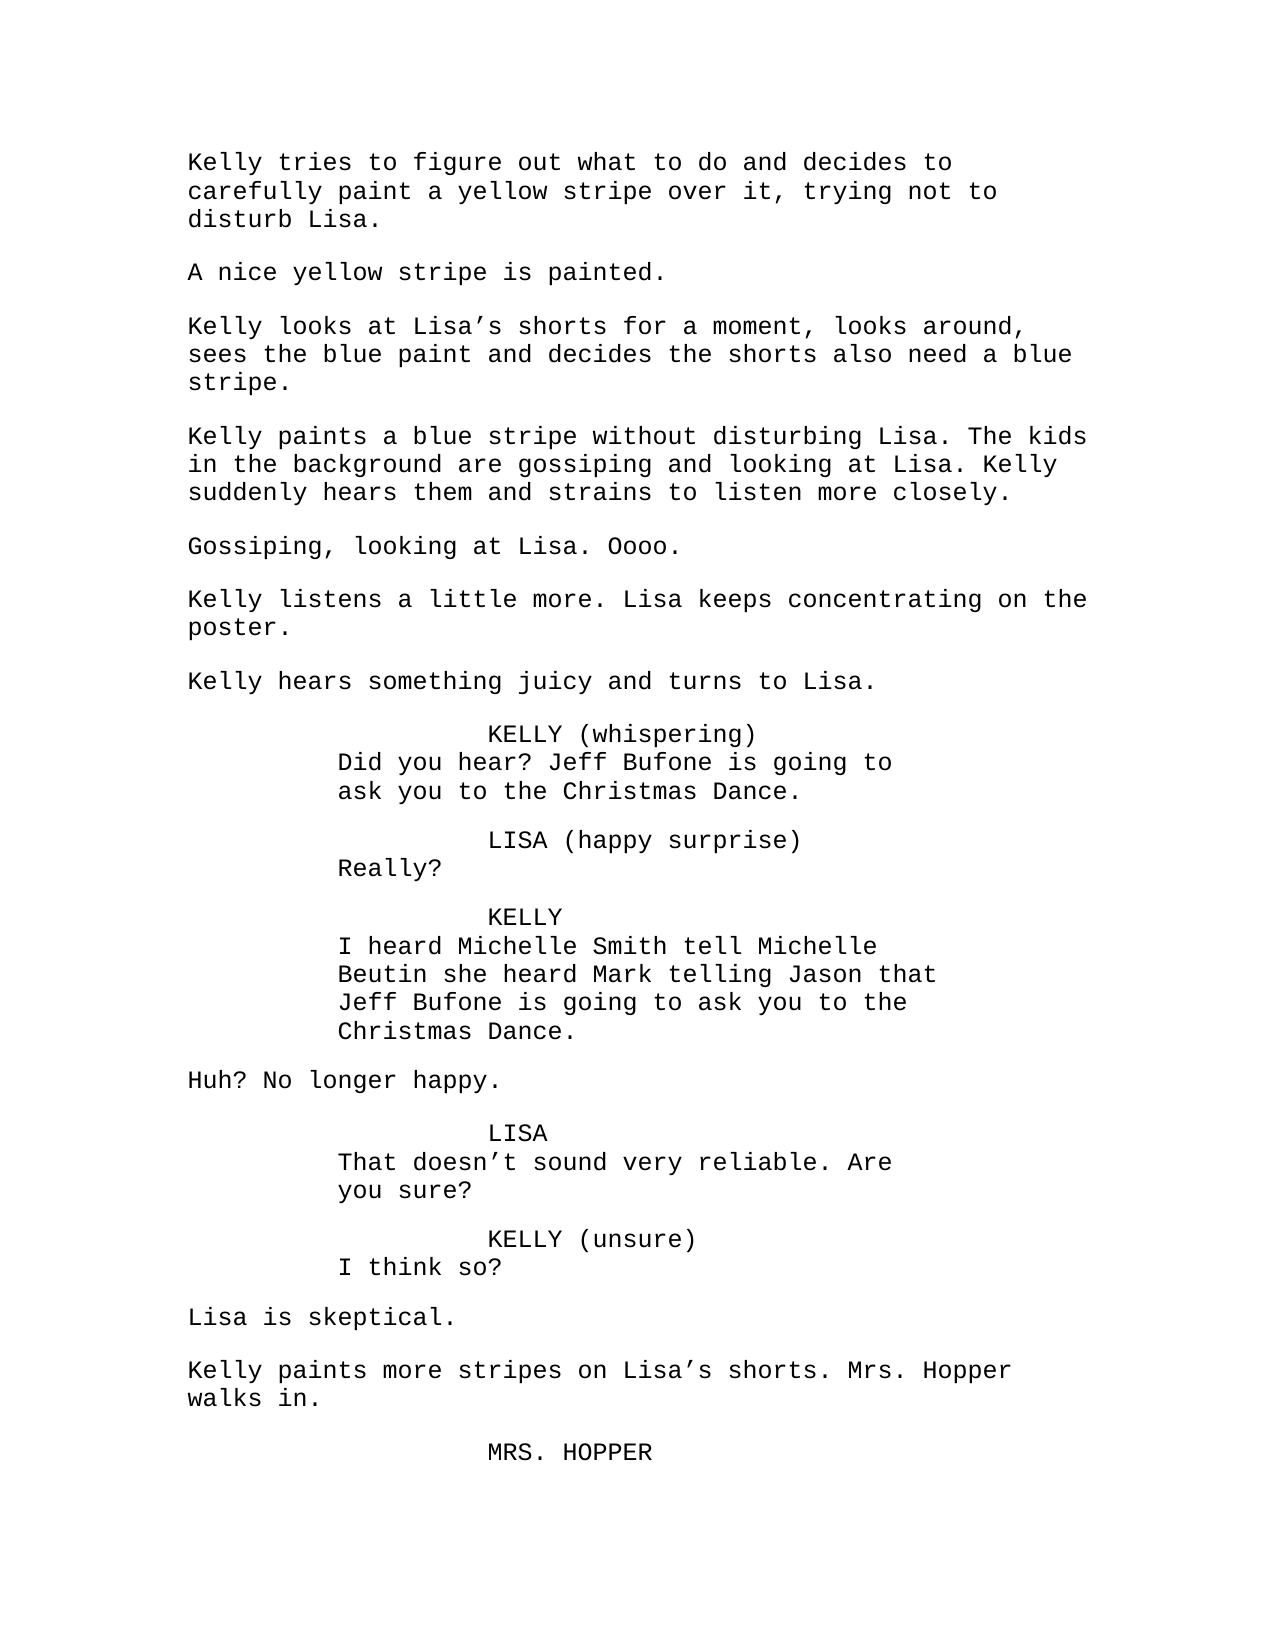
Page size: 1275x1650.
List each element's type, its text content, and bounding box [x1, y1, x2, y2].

text I think so? [337, 1255, 937, 1283]
text Kelly looks at Lisa’s shorts for a moment, looks around, sees the blue paint and decides the shorts also need a blue stripe. [187, 313, 1087, 398]
text Kelly listens a little more. Lisa keeps concentrating on the poster. [187, 587, 1087, 643]
text Kelly hears something juicy and turns to Lisa. [187, 668, 1087, 697]
text Kelly paints a blue stripe without disturbing Lisa. The kids in the background are gossiping and looking at Lisa. Kelly suddenly hears them and strains to listen more closely. [187, 423, 1087, 508]
text Kelly paints more stripes on Lisa’s shorts. Mrs. Hopper walks in. [187, 1357, 1087, 1414]
text Lisa is skeptical. [187, 1304, 1087, 1332]
text I heard Michelle Smith tell Michelle Beutin she heard Mark telling Jason that Jeff Bufone is going to ask you to the Christmas Dance. [337, 933, 937, 1047]
text LISA (happy surprise) [187, 827, 1087, 856]
text Really? [337, 856, 937, 884]
text MRS. HOPPER [187, 1439, 1087, 1467]
text Huh? No longer happy. [187, 1067, 1087, 1096]
text A nice yellow stripe is painted. [187, 260, 1087, 288]
text That doesn’t sound very reliable. Are you sure? [337, 1149, 937, 1206]
text Did you hear? Jeff Bufone is going to ask you to the Christmas Dance. [337, 750, 937, 807]
text KELLY (unsure) [187, 1227, 1087, 1255]
text LISA [187, 1121, 1087, 1149]
text Kelly tries to figure out what to do and decides to carefully paint a yellow stripe over it, trying not to disturb Lisa. [187, 150, 1087, 235]
text Gossiping, looking at Lisa. Oooo. [187, 533, 1087, 562]
text KELLY (whispering) [187, 722, 1087, 750]
text KELLY [187, 905, 1087, 933]
